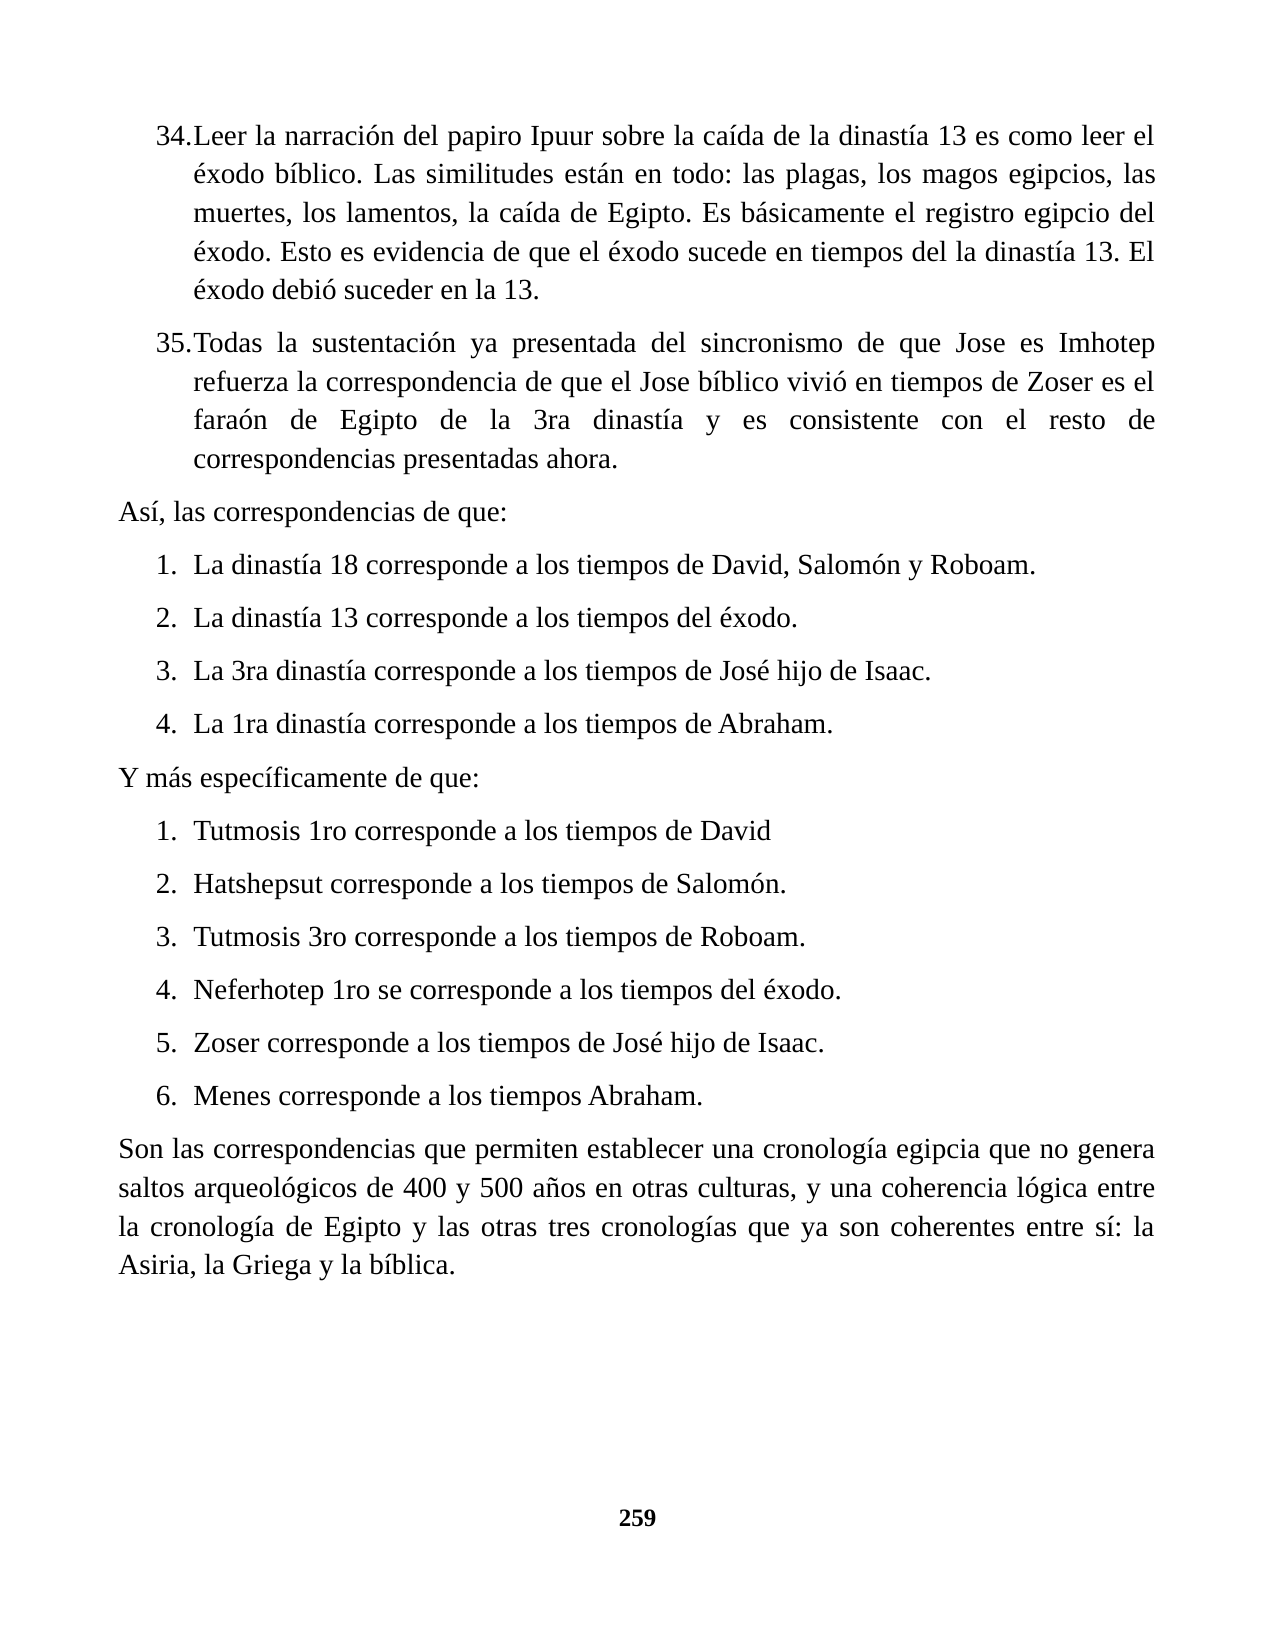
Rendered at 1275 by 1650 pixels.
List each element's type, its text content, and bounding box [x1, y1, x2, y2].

list Tutmosis 1ro corresponde a los tiempos de David [156, 813, 1157, 846]
list Hatshepsut corresponde a los tiempos de Salomón. [156, 866, 1157, 899]
list Zoser corresponde a los tiempos de José hijo de Isaac. [156, 1025, 1157, 1059]
list Leer la narración del papiro Ipuur sobre la caída de la dinastía 13 es como leer el éxodo bíblico. Las similitudes están en todo: las plagas, los magos egipcios, las muertes, los lamentos, la caída de Egipto. Es básicamente el registro egipcio del éxodo. Esto es evidencia de que el éxodo sucede en tiempos del la dinastía 13. El éxodo debió suceder en la 13. [156, 118, 1157, 306]
text Así, las correspondencias de que: [118, 494, 1157, 528]
list La 1ra dinastía corresponde a los tiempos de Abraham. [156, 707, 1157, 740]
text Son las correspondencias que permiten establecer una cronología egipcia que no genera saltos arqueológicos de 400 y 500 años en otras culturas, y una coherencia lógica entre la cronología de Egipto y las otras tres cronologías que ya son coherentes entre sí: la Asiria, la Griega y la bíblica. [118, 1132, 1157, 1281]
list Todas la sustentación ya presentada del sincronismo de que Jose es Imhotep refuerza la correspondencia de que el Jose bíblico vivió en tiempos de Zoser es el faraón de Egipto de la 3ra dinastía y es consistente con el resto de correspondencias presentadas ahora. [156, 325, 1157, 474]
text Y más específicamente de que: [118, 760, 1157, 793]
list La dinastía 13 corresponde a los tiempos del éxodo. [156, 600, 1157, 634]
list La 3ra dinastía corresponde a los tiempos de José hijo de Isaac. [156, 653, 1157, 687]
list Tutmosis 3ro corresponde a los tiempos de Roboam. [156, 919, 1157, 953]
list Neferhotep 1ro se corresponde a los tiempos del éxodo. [156, 972, 1157, 1006]
list La dinastía 18 corresponde a los tiempos de David, Salomón y Roboam. [156, 547, 1157, 581]
list Menes corresponde a los tiempos Abraham. [156, 1078, 1157, 1112]
